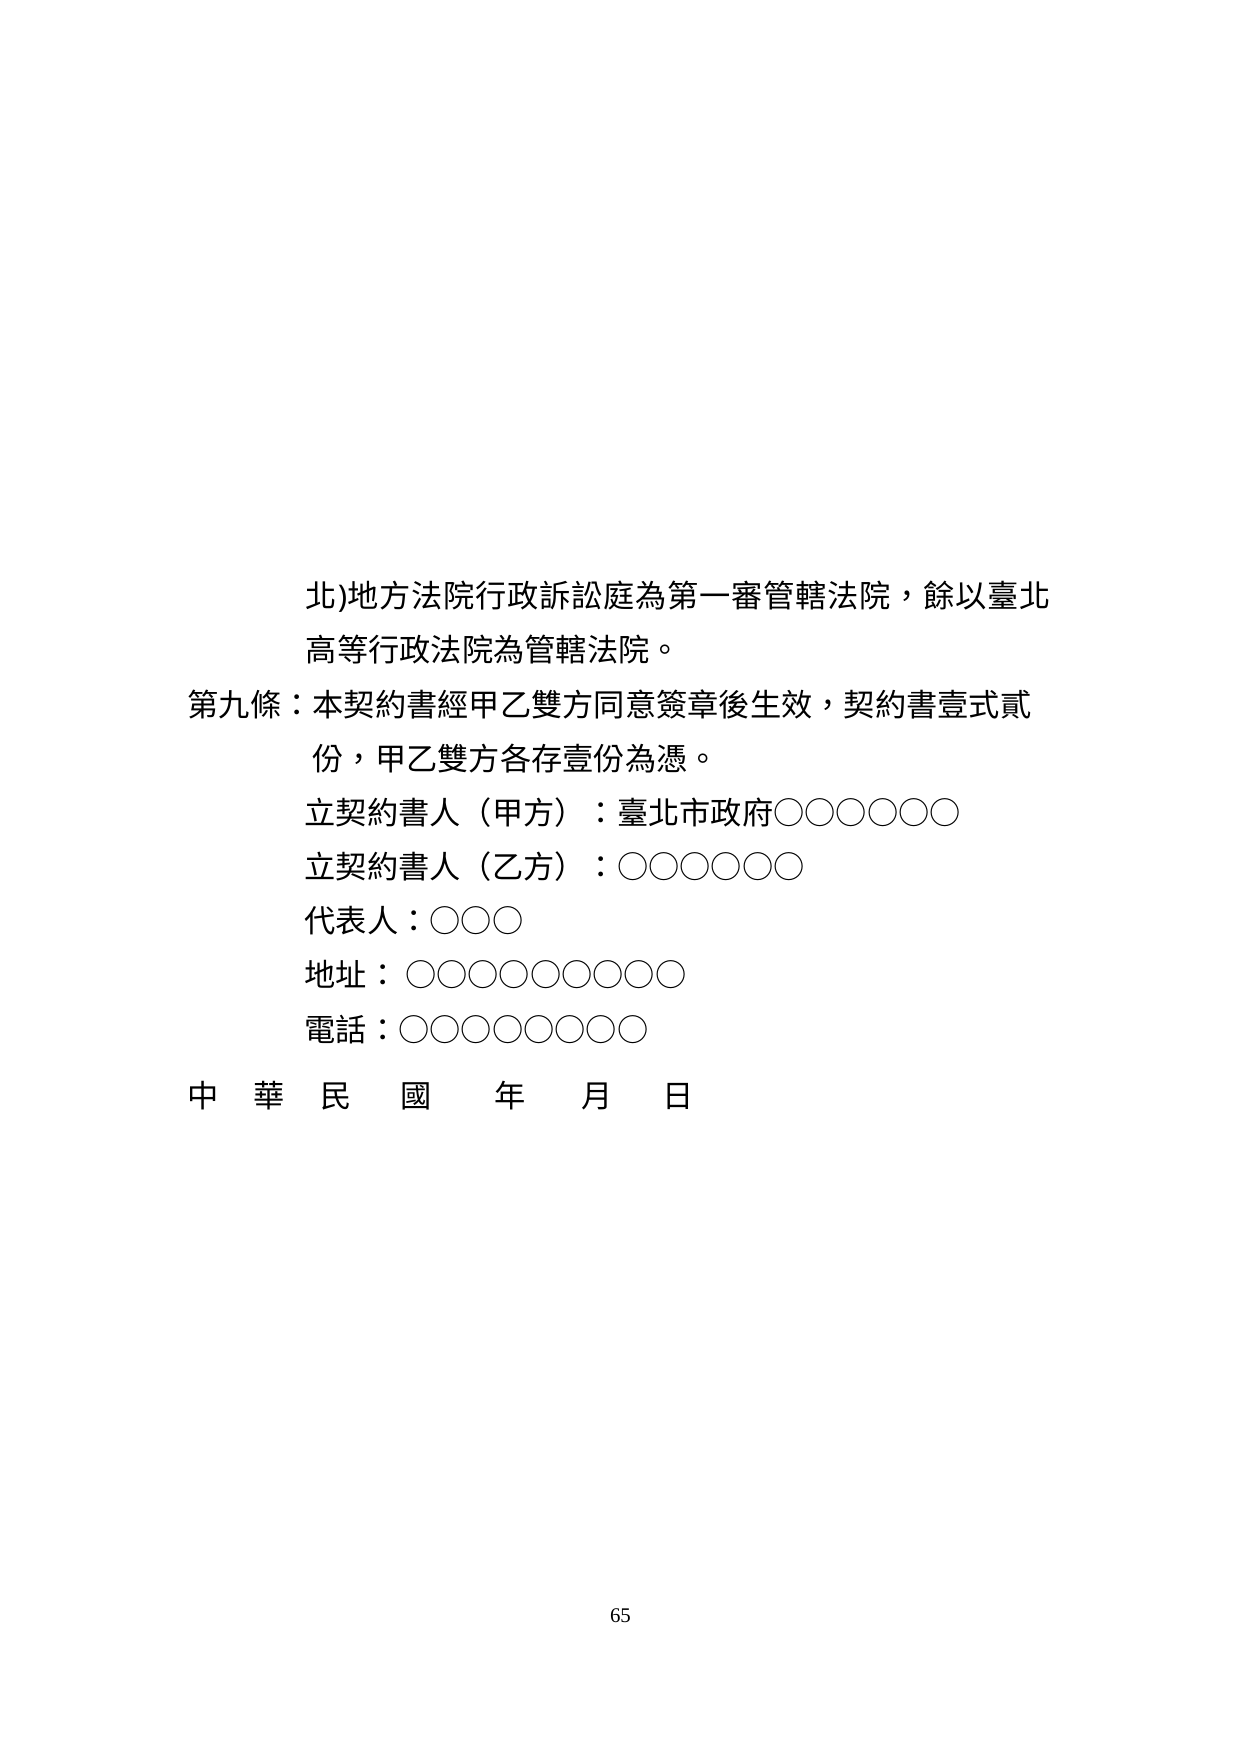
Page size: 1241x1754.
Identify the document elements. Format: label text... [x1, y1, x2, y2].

text 地址： ○○○○○○○○○ [304, 943, 1053, 998]
text 北)地方法院行政訴訟庭為第一審管轄法院，餘以臺北高等行政法院為管轄法院。 [187, 564, 1053, 673]
text 電話：○○○○○○○○ [304, 998, 1053, 1052]
text 立契約書人（甲方）：臺北市政府○○○○○○ [304, 781, 1053, 835]
text 中 華 民 國 年 月 日 [187, 1052, 1053, 1114]
text 代表人：○○○ [304, 889, 1053, 943]
text 第九條：本契約書經甲乙雙方同意簽章後生效，契約書壹式貳份，甲乙雙方各存壹份為憑。 [187, 673, 1053, 781]
text 立契約書人（乙方）：○○○○○○ [304, 835, 1053, 889]
